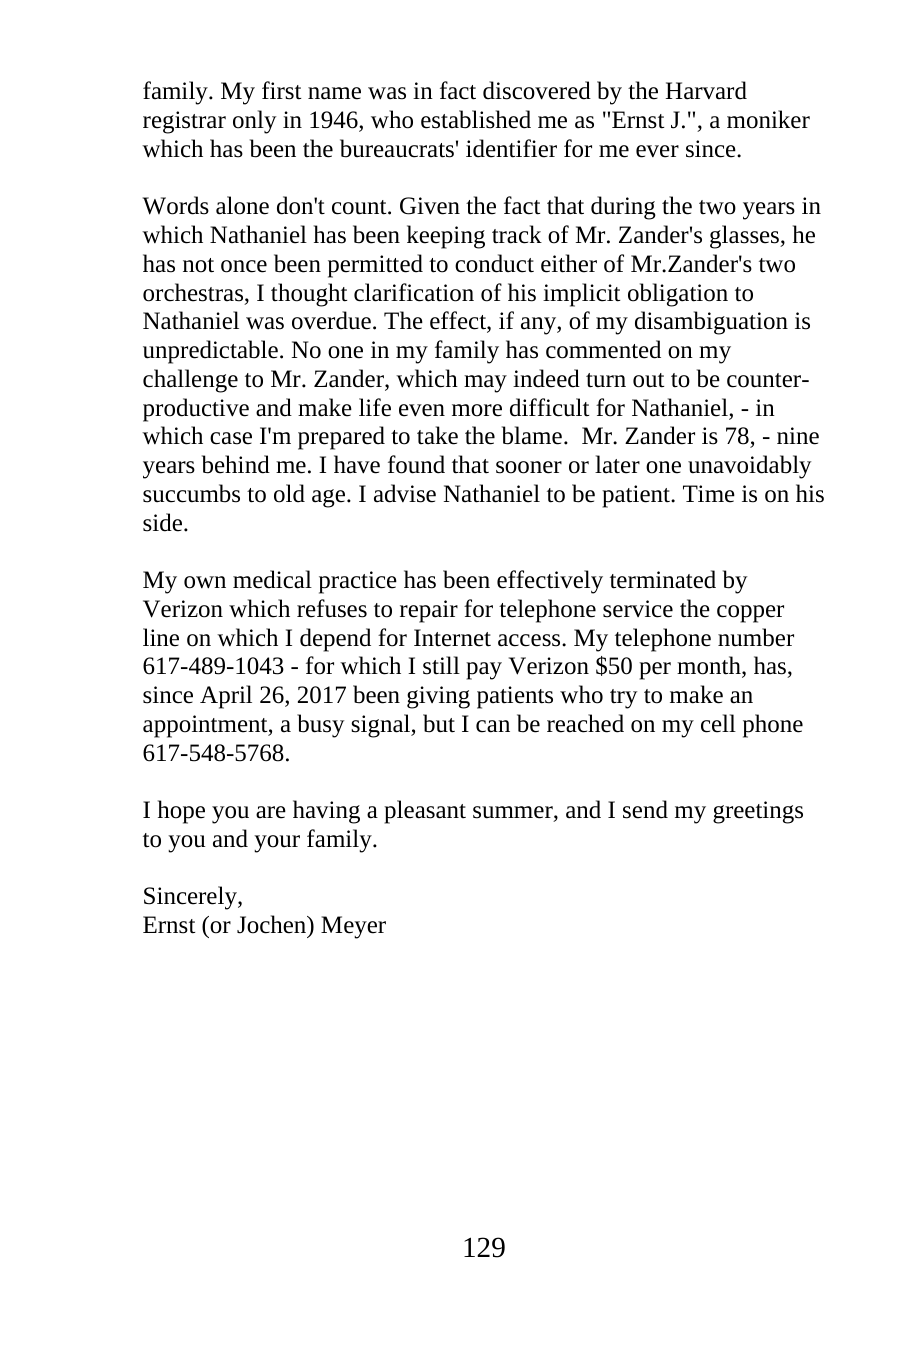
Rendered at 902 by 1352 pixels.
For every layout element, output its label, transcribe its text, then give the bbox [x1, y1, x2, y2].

text My own medical practice has been effectively terminated by Verizon which refuses to repair for telephone service the copper line on which I depend for Internet access. My telephone number 617-489-1043 - for which I still pay Verizon $50 per month, has, since April 26, 2017 been giving patients who try to make an appointment, a busy signal, but I can be reached on my cell phone 617-548-5768. [142, 565, 825, 766]
text Sincerely, [142, 881, 825, 910]
text family. My first name was in fact discovered by the Harvard registrar only in 1946, who established me as "Ernst J.", a moniker which has been the bureaucrats' identifier for me ever since. [142, 76, 825, 163]
text Ernst (or Jochen) Meyer [142, 910, 825, 939]
text I hope you are having a pleasant summer, and I send my greetings to you and your family. [142, 795, 825, 853]
text Words alone don't count. Given the fact that during the two years in which Nathaniel has been keeping track of Mr. Zander's glasses, he has not once been permitted to conduct either of Mr.Zander's two orchestras, I thought clarification of his implicit obligation to Nathaniel was overdue. The effect, if any, of my disambiguation is unpredictable. No one in my family has commented on my challenge to Mr. Zander, which may indeed turn out to be counter-productive and make life even more difficult for Nathaniel, - in which case I'm prepared to take the blame. Mr. Zander is 78, - nine years behind me. I have found that sooner or later one unavoidably succumbs to old age. I advise Nathaniel to be patient. Time is on his side. [142, 191, 825, 536]
